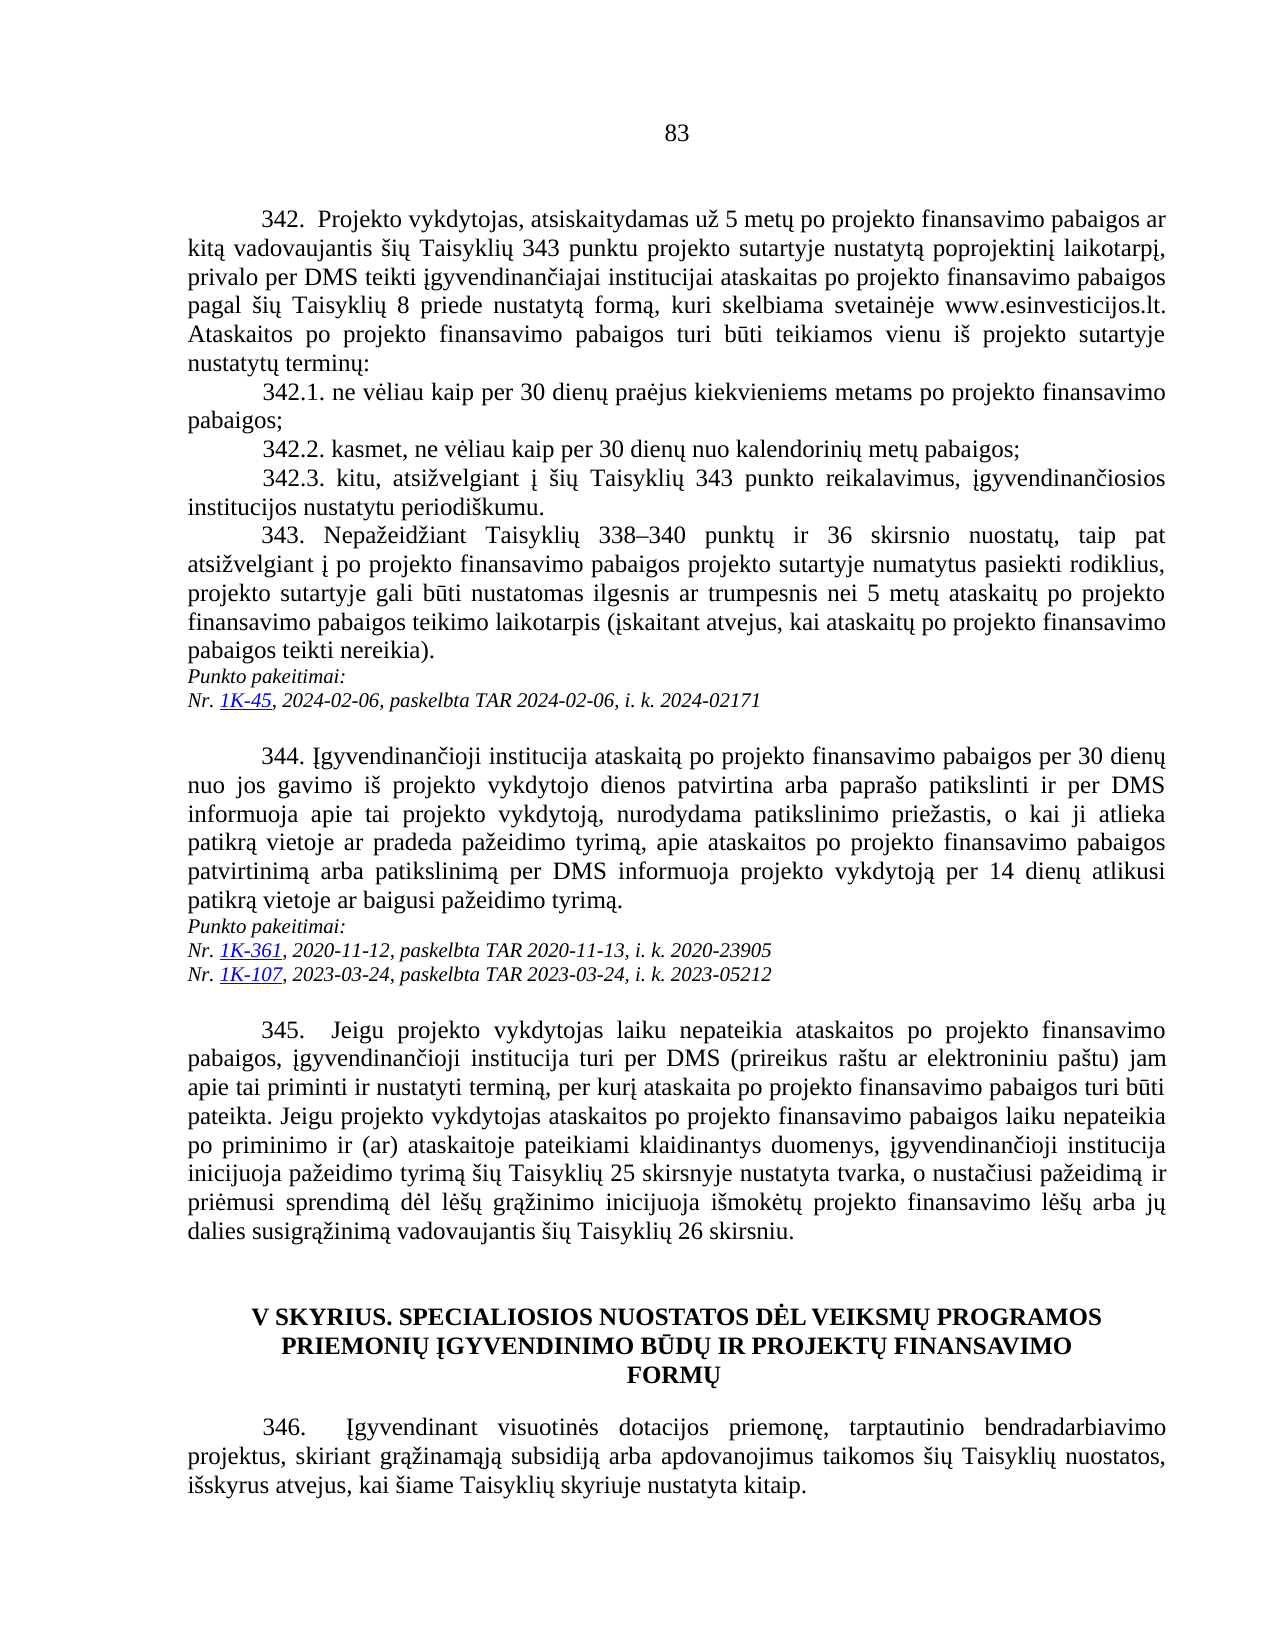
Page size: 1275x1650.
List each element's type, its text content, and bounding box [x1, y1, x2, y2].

text 342.3. kitu, atsižvelgiant į šių Taisyklių 343 punkto reikalavimus, įgyvendinančiosios institucijos nustatytu periodiškumu. [187, 463, 1167, 521]
text Nr. 1K-361, 2020-11-12, paskelbta TAR 2020-11-13, i. k. 2020-23905 [187, 938, 1167, 962]
text 344. Įgyvendinančioji institucija ataskaitą po projekto finansavimo pabaigos per 30 dienų nuo jos gavimo iš projekto vykdytojo dienos patvirtina arba paprašo patikslinti ir per DMS informuoja apie tai projekto vykdytoją, nurodydama patikslinimo priežastis, o kai ji atlieka patikrą vietoje ar pradeda pažeidimo tyrimą, apie ataskaitos po projekto finansavimo pabaigos patvirtinimą arba patikslinimą per DMS informuoja projekto vykdytoją per 14 dienų atlikusi patikrą vietoje ar baigusi pažeidimo tyrimą. [187, 741, 1167, 914]
text 346. Įgyvendinant visuotinės dotacijos priemonę, tarptautinio bendradarbiavimo projektus, skiriant grąžinamąją subsidiją arba apdovanojimus taikomos šių Taisyklių nuostatos, išskyrus atvejus, kai šiame Taisyklių skyriuje nustatyta kitaip. [187, 1412, 1167, 1499]
text Punkto pakeitimai: [187, 664, 1167, 688]
text Nr. 1K-45, 2024-02-06, paskelbta TAR 2024-02-06, i. k. 2024-02171 [187, 688, 1167, 712]
text 342.1. ne vėliau kaip per 30 dienų praėjus kiekvieniems metams po projekto finansavimo pabaigos; [187, 377, 1167, 434]
text V SKYRIUS. SPECIALIOSIOS NUOSTATOS DĖL VEIKSMŲ PROGRAMOS PRIEMONIŲ ĮGYVENDINIMO BŪDŲ IR PROJEKTŲ FINANSAVIMO FORMŲ [246, 1302, 1107, 1388]
text 342.2. kasmet, ne vėliau kaip per 30 dienų nuo kalendorinių metų pabaigos; [187, 434, 1167, 463]
text Punkto pakeitimai: [187, 914, 1167, 938]
text Nr. 1K-107, 2023-03-24, paskelbta TAR 2023-03-24, i. k. 2023-05212 [187, 962, 1167, 986]
text 342. Projekto vykdytojas, atsiskaitydamas už 5 metų po projekto finansavimo pabaigos ar kitą vadovaujantis šių Taisyklių 343 punktu projekto sutartyje nustatytą poprojektinį laikotarpį, privalo per DMS teikti įgyvendinančiajai institucijai ataskaitas po projekto finansavimo pabaigos pagal šių Taisyklių 8 priede nustatytą formą, kuri skelbiama svetainėje www.esinvesticijos.lt. Ataskaitos po projekto finansavimo pabaigos turi būti teikiamos vienu iš projekto sutartyje nustatytų terminų: [187, 204, 1167, 377]
text 345. Jeigu projekto vykdytojas laiku nepateikia ataskaitos po projekto finansavimo pabaigos, įgyvendinančioji institucija turi per DMS (prireikus raštu ar elektroniniu paštu) jam apie tai priminti ir nustatyti terminą, per kurį ataskaita po projekto finansavimo pabaigos turi būti pateikta. Jeigu projekto vykdytojas ataskaitos po projekto finansavimo pabaigos laiku nepateikia po priminimo ir (ar) ataskaitoje pateikiami klaidinantys duomenys, įgyvendinančioji institucija inicijuoja pažeidimo tyrimą šių Taisyklių 25 skirsnyje nustatyta tvarka, o nustačiusi pažeidimą ir priėmusi sprendimą dėl lėšų grąžinimo inicijuoja išmokėtų projekto finansavimo lėšų arba jų dalies susigrąžinimą vadovaujantis šių Taisyklių 26 skirsniu. [187, 1015, 1167, 1245]
text 343. Nepažeidžiant Taisyklių 338–340 punktų ir 36 skirsnio nuostatų, taip pat atsižvelgiant į po projekto finansavimo pabaigos projekto sutartyje numatytus pasiekti rodiklius, projekto sutartyje gali būti nustatomas ilgesnis ar trumpesnis nei 5 metų ataskaitų po projekto finansavimo pabaigos teikimo laikotarpis (įskaitant atvejus, kai ataskaitų po projekto finansavimo pabaigos teikti nereikia). [187, 521, 1167, 664]
